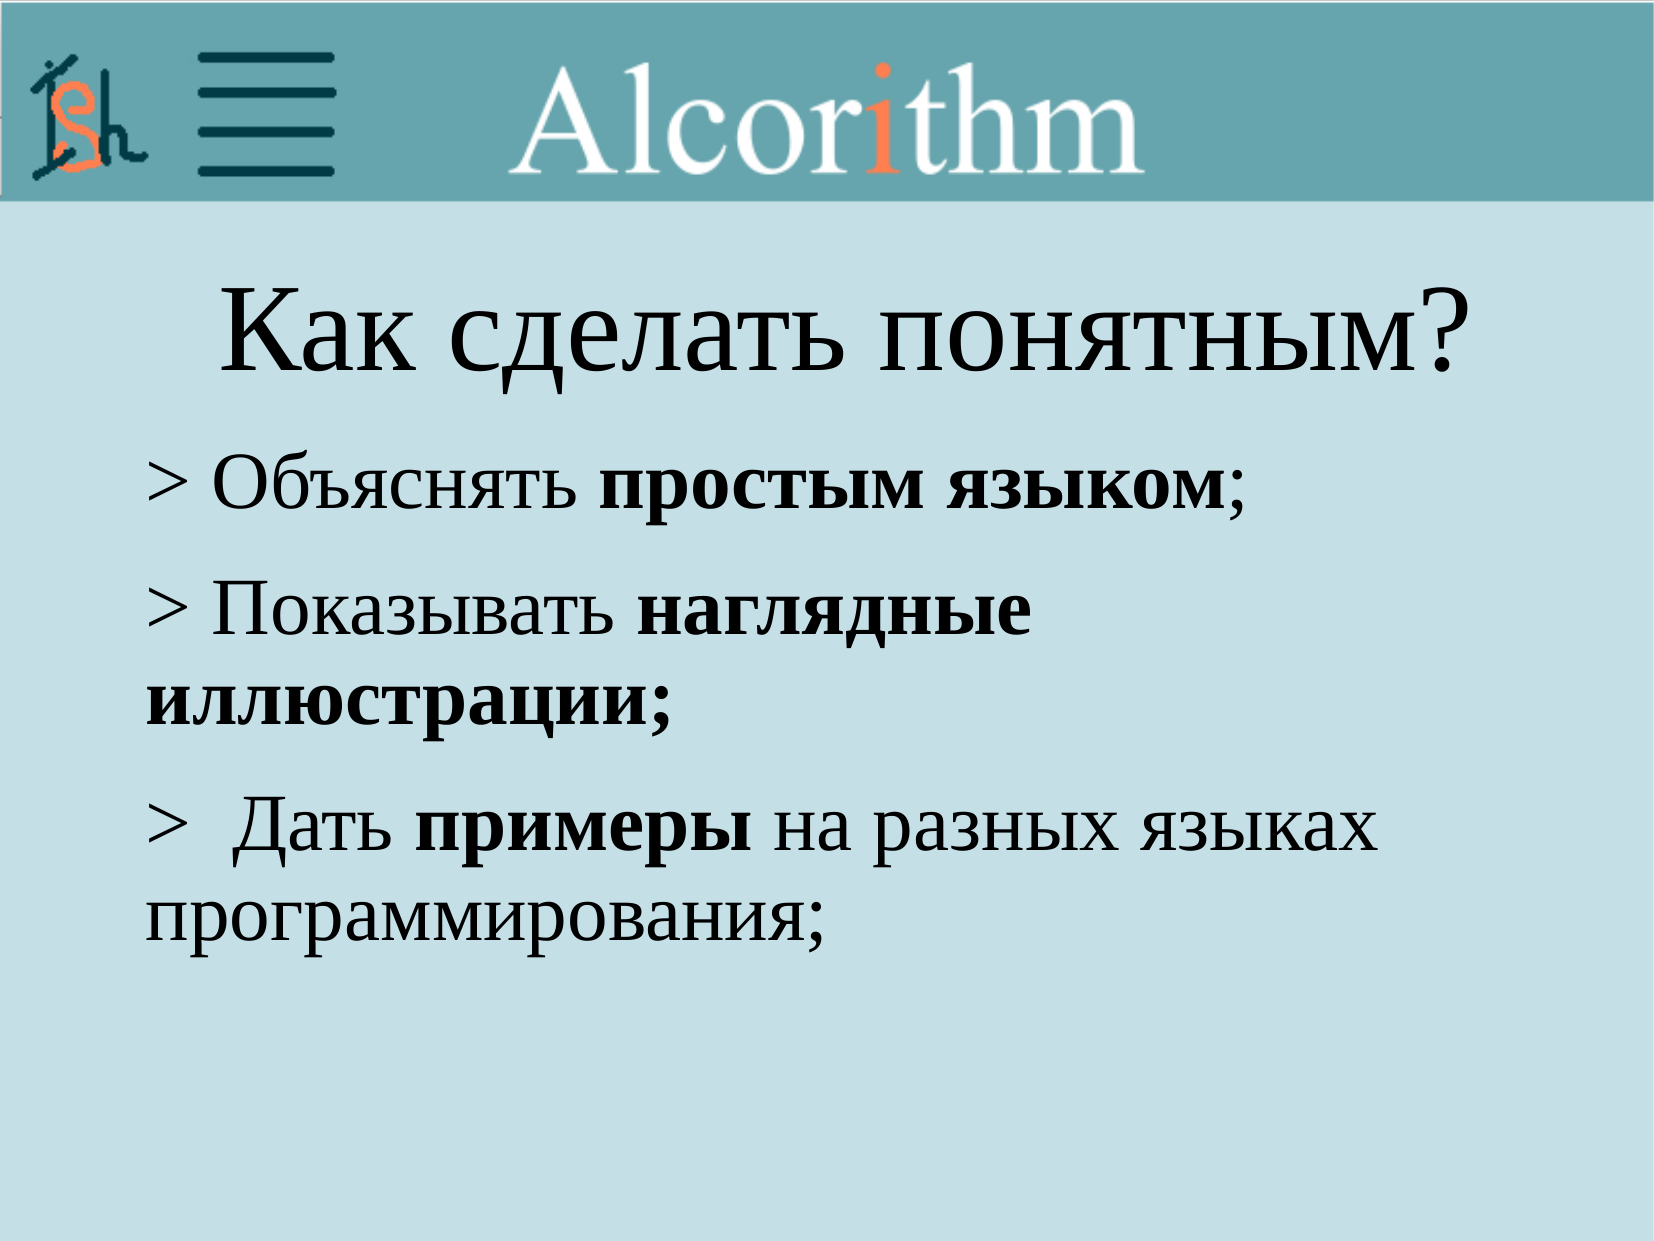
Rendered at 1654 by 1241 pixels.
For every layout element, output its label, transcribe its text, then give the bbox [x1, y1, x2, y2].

title Как сделать понятным? [101, 225, 1591, 432]
picture [0, 0, 1654, 1241]
list > Объяснять простым языком; > Показывать наглядные иллюстрации; > Дать примеры на разных языках программирования; [75, 435, 1564, 1156]
